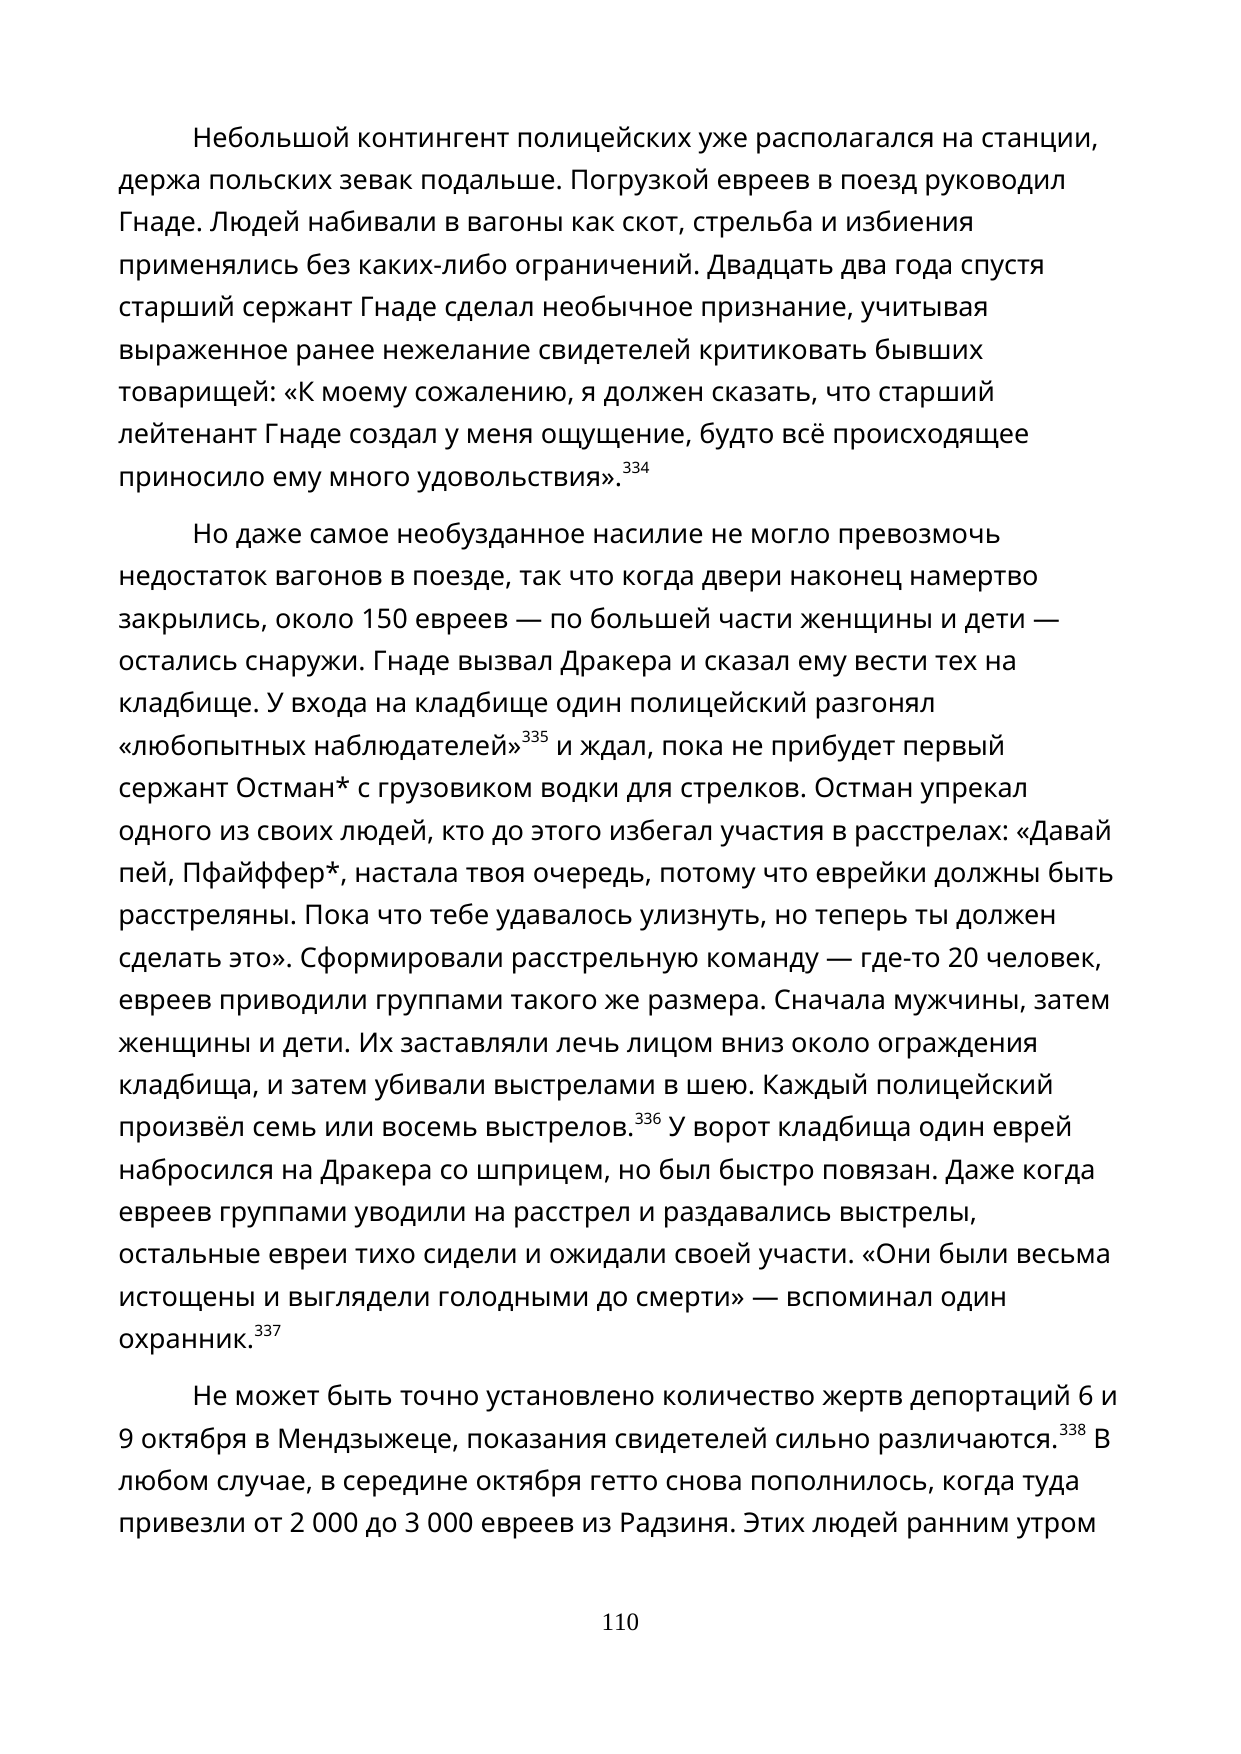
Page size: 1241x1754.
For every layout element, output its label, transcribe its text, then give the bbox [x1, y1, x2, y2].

text Но даже самое необузданное насилие не могло превозмочь недостаток вагонов в поезде, так что когда двери наконец намертво закрылись, около 150 евреев — по большей части женщины и дети — остались снаружи. Гнаде вызвал Дракера и сказал ему вести тех на кладбище. У входа на кладбище один полицейский разгонял «любопытных наблюдателей» и ждал, пока не прибудет первый сержант Остман* с грузовиком водки для стрелков. Остман упрекал одного из своих людей, кто до этого избегал участия в расстрелах: «Давай пей, Пфайффер*, настала твоя очередь, потому что еврейки должны быть расстреляны. Пока что тебе удавалось улизнуть, но теперь ты должен сделать это». Сформировали расстрельную команду — где-то 20 человек, евреев приводили группами такого же размера. Сначала мужчины, затем женщины и дети. Их заставляли лечь лицом вниз около ограждения кладбища, и затем убивали выстрелами в шею. Каждый полицейский произвёл семь или восемь выстрелов. У ворот кладбища один еврей набросился на Дракера со шприцем, но был быстро повязан. Даже когда евреев группами уводили на расстрел и раздавались выстрелы, остальные евреи тихо сидели и ожидали своей участи. «Они были весьма истощены и выглядели голодными до смерти» — вспоминал один охранник. [118, 514, 1122, 1357]
text Не может быть точно установлено количество жертв депортаций 6 и 9 октября в Мендзыжеце, показания свидетелей сильно различаются. В любом случае, в середине октября гетто снова пополнилось, когда туда привезли от 2 000 до 3 000 евреев из Радзиня. Этих людей ранним утром [118, 1377, 1122, 1541]
text Небольшой контингент полицейских уже располагался на станции, держа польских зевак подальше. Погрузкой евреев в поезд руководил Гнаде. Людей набивали в вагоны как скот, стрельба и избиения применялись без каких-либо ограничений. Двадцать два года спустя старший сержант Гнаде сделал необычное признание, учитывая выраженное ранее нежелание свидетелей критиковать бывших товарищей: «К моему сожалению, я должен сказать, что старший лейтенант Гнаде создал у меня ощущение, будто всё происходящее приносило ему много удовольствия». [118, 118, 1122, 494]
